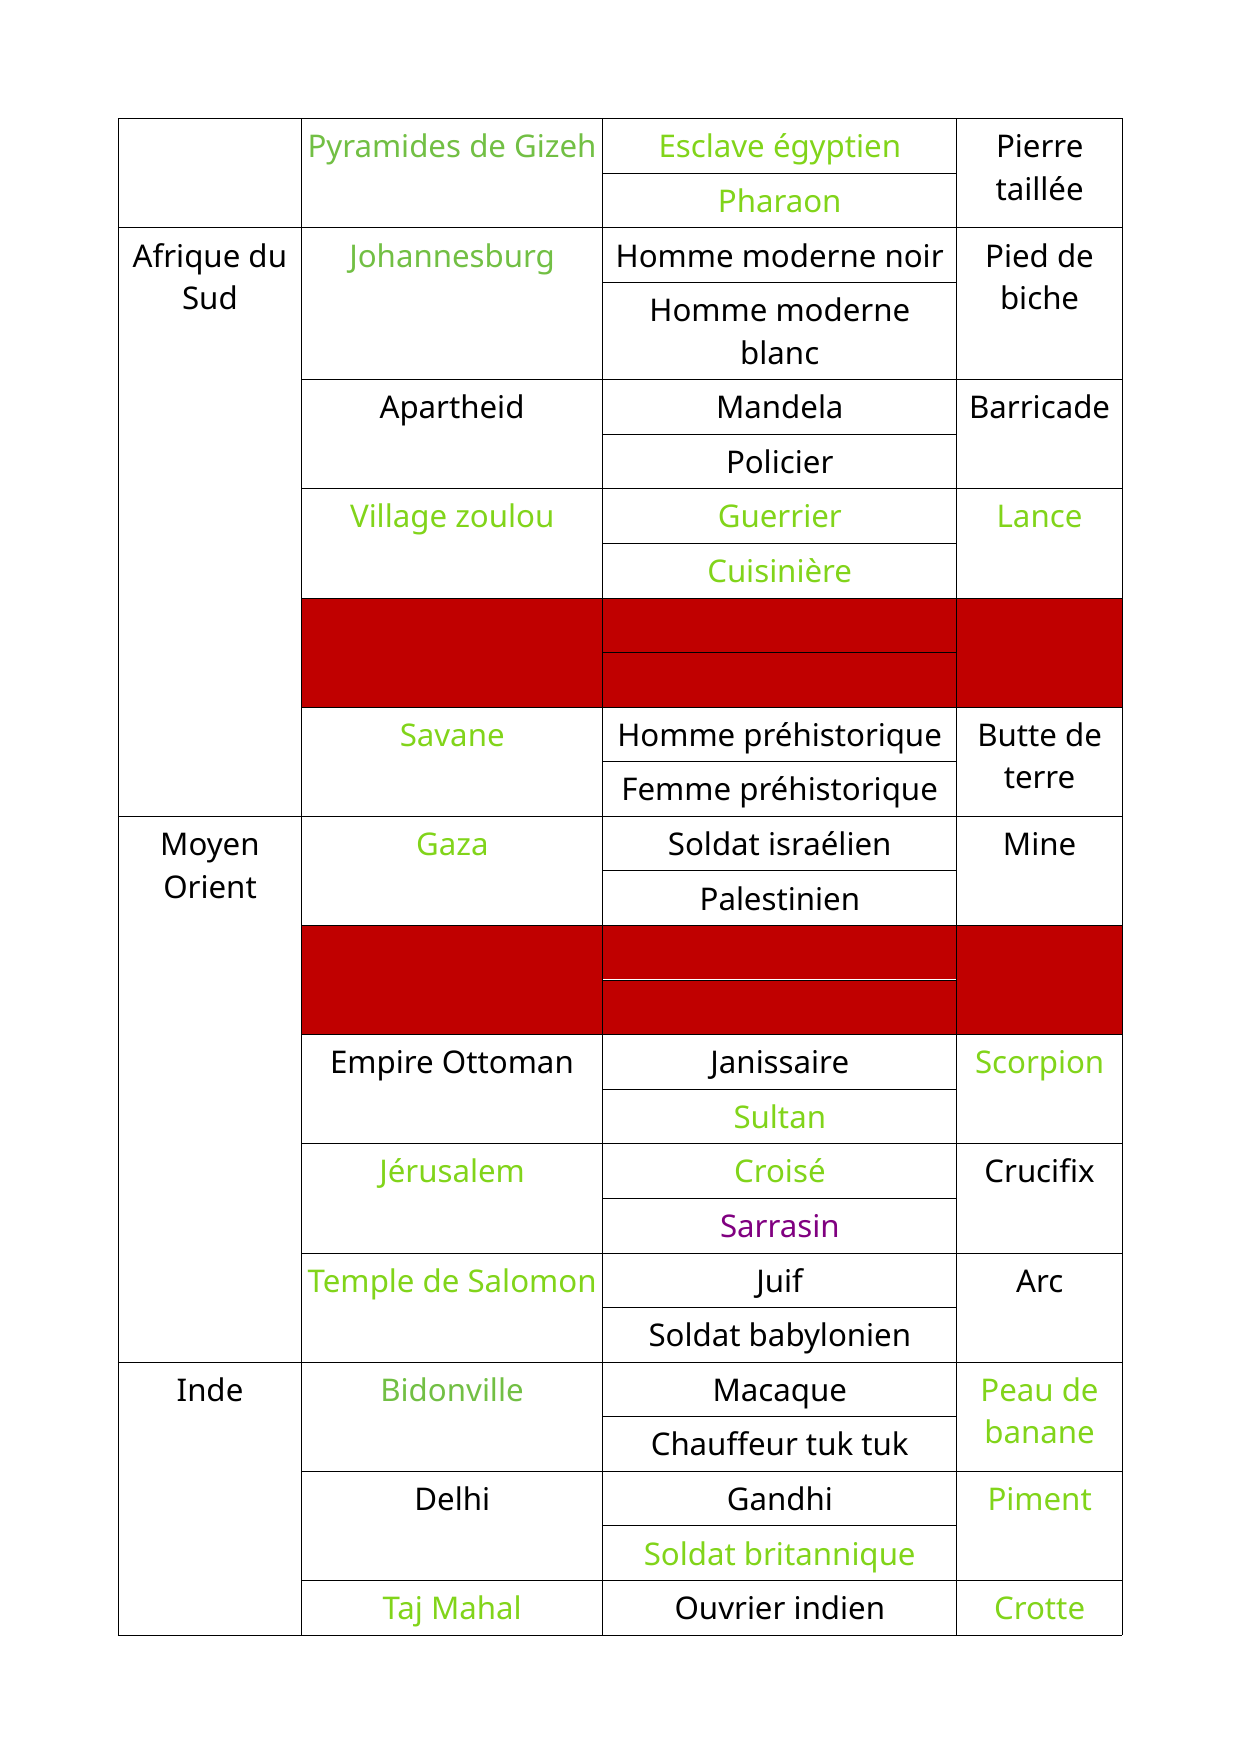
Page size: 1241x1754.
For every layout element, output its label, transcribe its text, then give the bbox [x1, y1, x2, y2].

table_cell Crucifix [957, 1144, 1122, 1252]
table_cell Juif [603, 1254, 956, 1307]
table_cell Arc [957, 1254, 1122, 1362]
table_cell Femme préhistorique [603, 762, 956, 816]
table_cell [603, 981, 956, 1034]
table_cell Policier [603, 435, 956, 488]
table_cell Homme moderne blanc [603, 283, 956, 379]
table_cell Ouvrier indien [603, 1581, 956, 1634]
table_cell Afrique du Sud [119, 228, 301, 816]
table_cell Jérusalem [302, 1144, 602, 1252]
table_cell Chauffeur tuk tuk [603, 1417, 956, 1471]
table_cell Sarrasin [603, 1199, 956, 1252]
table_cell Soldat israélien [603, 817, 956, 870]
table_cell Soldat britannique [603, 1526, 956, 1580]
table_cell [603, 653, 956, 707]
table_cell Scorpion [957, 1035, 1122, 1143]
table_cell Savane [302, 708, 602, 816]
table_cell [302, 926, 602, 1034]
table_cell Croisé [603, 1144, 956, 1198]
table_cell Guerrier [603, 489, 956, 543]
table_cell Janissaire [603, 1035, 956, 1089]
table_cell Sultan [603, 1090, 956, 1143]
table_cell Mandela [603, 380, 956, 434]
table_cell Homme préhistorique [603, 708, 956, 761]
table_cell Cuisinière [603, 544, 956, 597]
table_cell Empire Ottoman [302, 1035, 602, 1143]
table_cell Crotte [957, 1581, 1122, 1634]
table_cell Johannesburg [302, 228, 602, 379]
table_cell Piment [957, 1472, 1122, 1580]
table_cell Pharaon [603, 174, 956, 227]
table_cell Mine [957, 817, 1122, 925]
table_cell Homme moderne noir [603, 228, 956, 282]
table_cell Lance [957, 489, 1122, 597]
table_cell [302, 599, 602, 707]
table_cell [603, 926, 956, 979]
table_cell Pyramides de Gizeh [302, 119, 602, 227]
table_cell Barricade [957, 380, 1122, 488]
table_cell Peau de banane [957, 1363, 1122, 1471]
table_cell Pierre taillée [957, 119, 1122, 227]
table_cell Bidonville [302, 1363, 602, 1471]
table_cell Palestinien [603, 871, 956, 925]
table_cell Pied de biche [957, 228, 1122, 379]
table_cell Delhi [302, 1472, 602, 1580]
table_cell Moyen Orient [119, 817, 301, 1362]
table_cell Macaque [603, 1363, 956, 1416]
table_cell [957, 599, 1122, 707]
table_cell Taj Mahal [302, 1581, 602, 1634]
table_cell Esclave égyptien [603, 119, 956, 173]
table_cell Village zoulou [302, 489, 602, 597]
table_cell Gaza [302, 817, 602, 925]
table_cell Temple de Salomon [302, 1254, 602, 1362]
table_cell [957, 926, 1122, 1034]
table_cell Butte de terre [957, 708, 1122, 816]
table_cell Inde [119, 1363, 301, 1634]
table_cell Gandhi [603, 1472, 956, 1525]
table_cell [603, 599, 956, 652]
table_cell Soldat babylonien [603, 1308, 956, 1362]
table_cell [119, 119, 301, 227]
table_cell Apartheid [302, 380, 602, 488]
